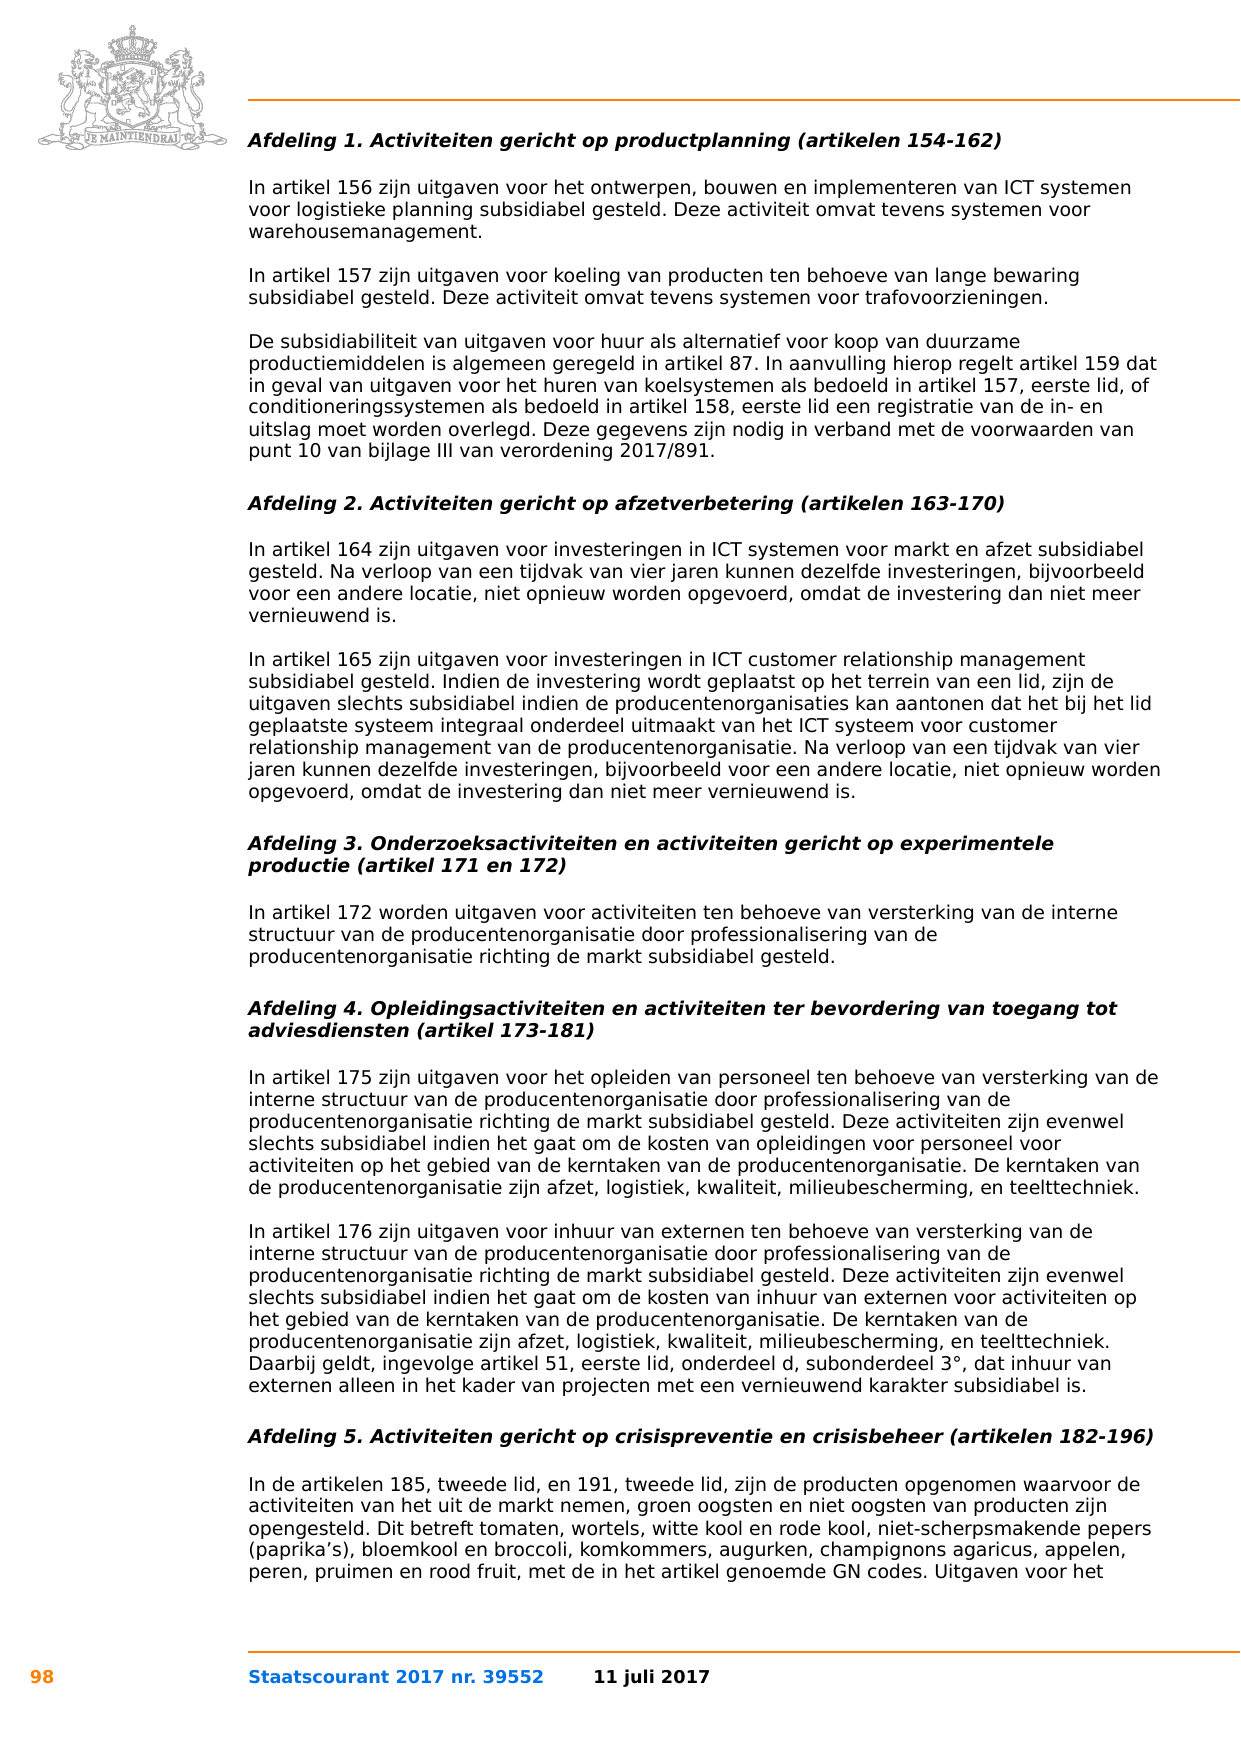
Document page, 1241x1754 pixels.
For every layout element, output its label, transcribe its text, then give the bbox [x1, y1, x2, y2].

subtitle Afdeling 4. Opleidingsactiviteiten en activiteiten ter bevordering van toegang tot adviesdiensten (artikel 173-181) [248, 998, 1163, 1042]
text In artikel 164 zijn uitgaven voor investeringen in ICT systemen voor markt en afzet subsidiabel gesteld. Na verloop van een tijdvak van vier jaren kunnen dezelfde investeringen, bijvoorbeeld voor een andere locatie, niet opnieuw worden opgevoerd, omdat de investering dan niet meer vernieuwend is. [248, 539, 1163, 627]
text In artikel 165 zijn uitgaven voor investeringen in ICT customer relationship management subsidiabel gesteld. Indien de investering wordt geplaatst op het terrein van een lid, zijn de uitgaven slechts subsidiabel indien de producentenorganisaties kan aantonen dat het bij het lid geplaatste systeem integraal onderdeel uitmaakt van het ICT systeem voor customer relationship management van de producentenorganisatie. Na verloop van een tijdvak van vier jaren kunnen dezelfde investeringen, bijvoorbeeld voor een andere locatie, niet opnieuw worden opgevoerd, omdat de investering dan niet meer vernieuwend is. [248, 649, 1163, 803]
text In artikel 172 worden uitgaven voor activiteiten ten behoeve van versterking van de interne structuur van de producentenorganisatie door professionalisering van de producentenorganisatie richting de markt subsidiabel gesteld. [248, 902, 1163, 968]
text In artikel 156 zijn uitgaven voor het ontwerpen, bouwen en implementeren van ICT systemen voor logistieke planning subsidiabel gesteld. Deze activiteit omvat tevens systemen voor warehousemanagement. [248, 177, 1163, 243]
subtitle Afdeling 1. Activiteiten gericht op productplanning (artikelen 154-162) [248, 130, 1163, 152]
text In artikel 176 zijn uitgaven voor inhuur van externen ten behoeve van versterking van de interne structuur van de producentenorganisatie door professionalisering van de producentenorganisatie richting de markt subsidiabel gesteld. Deze activiteiten zijn evenwel slechts subsidiabel indien het gaat om de kosten van inhuur van externen voor activiteiten op het gebied van de kerntaken van de producentenorganisatie. De kerntaken van de producentenorganisatie zijn afzet, logistiek, kwaliteit, milieubescherming, en teelttechniek. Daarbij geldt, ingevolge artikel 51, eerste lid, onderdeel d, subonderdeel 3°, dat inhuur van externen alleen in het kader van projecten met een vernieuwend karakter subsidiabel is. [248, 1221, 1163, 1396]
picture [38, 25, 227, 150]
text In de artikelen 185, tweede lid, en 191, tweede lid, zijn de producten opgenomen waarvoor de activiteiten van het uit de markt nemen, groen oogsten en niet oogsten van producten zijn opengesteld. Dit betreft tomaten, wortels, witte kool en rode kool, niet-scherpsmakende pepers (paprika’s), bloemkool en broccoli, komkommers, augurken, champignons agaricus, appelen, peren, pruimen en rood fruit, met de in het artikel genoemde GN codes. Uitgaven voor het [248, 1473, 1163, 1583]
subtitle Afdeling 2. Activiteiten gericht op afzetverbetering (artikelen 163-170) [248, 492, 1163, 514]
text De subsidiabiliteit van uitgaven voor huur als alternatief voor koop van duurzame productiemiddelen is algemeen geregeld in artikel 87. In aanvulling hierop regelt artikel 159 dat in geval van uitgaven voor het huren van koelsystemen als bedoeld in artikel 157, eerste lid, of conditioneringssystemen als bedoeld in artikel 158, eerste lid een registratie van de in- en uitslag moet worden overlegd. Deze gegevens zijn nodig in verband met de voorwaarden van punt 10 van bijlage III van verordening 2017/891. [248, 331, 1163, 462]
text In artikel 175 zijn uitgaven voor het opleiden van personeel ten behoeve van versterking van de interne structuur van de producentenorganisatie door professionalisering van de producentenorganisatie richting de markt subsidiabel gesteld. Deze activiteiten zijn evenwel slechts subsidiabel indien het gaat om de kosten van opleidingen voor personeel voor activiteiten op het gebied van de kerntaken van de producentenorganisatie. De kerntaken van de producentenorganisatie zijn afzet, logistiek, kwaliteit, milieubescherming, en teelttechniek. [248, 1067, 1163, 1199]
text In artikel 157 zijn uitgaven voor koeling van producten ten behoeve van lange bewaring subsidiabel gesteld. Deze activiteit omvat tevens systemen voor trafovoorzieningen. [248, 265, 1163, 309]
subtitle Afdeling 5. Activiteiten gericht op crisispreventie en crisisbeheer (artikelen 182-196) [248, 1426, 1163, 1448]
subtitle Afdeling 3. Onderzoeksactiviteiten en activiteiten gericht op experimentele productie (artikel 171 en 172) [248, 833, 1163, 877]
